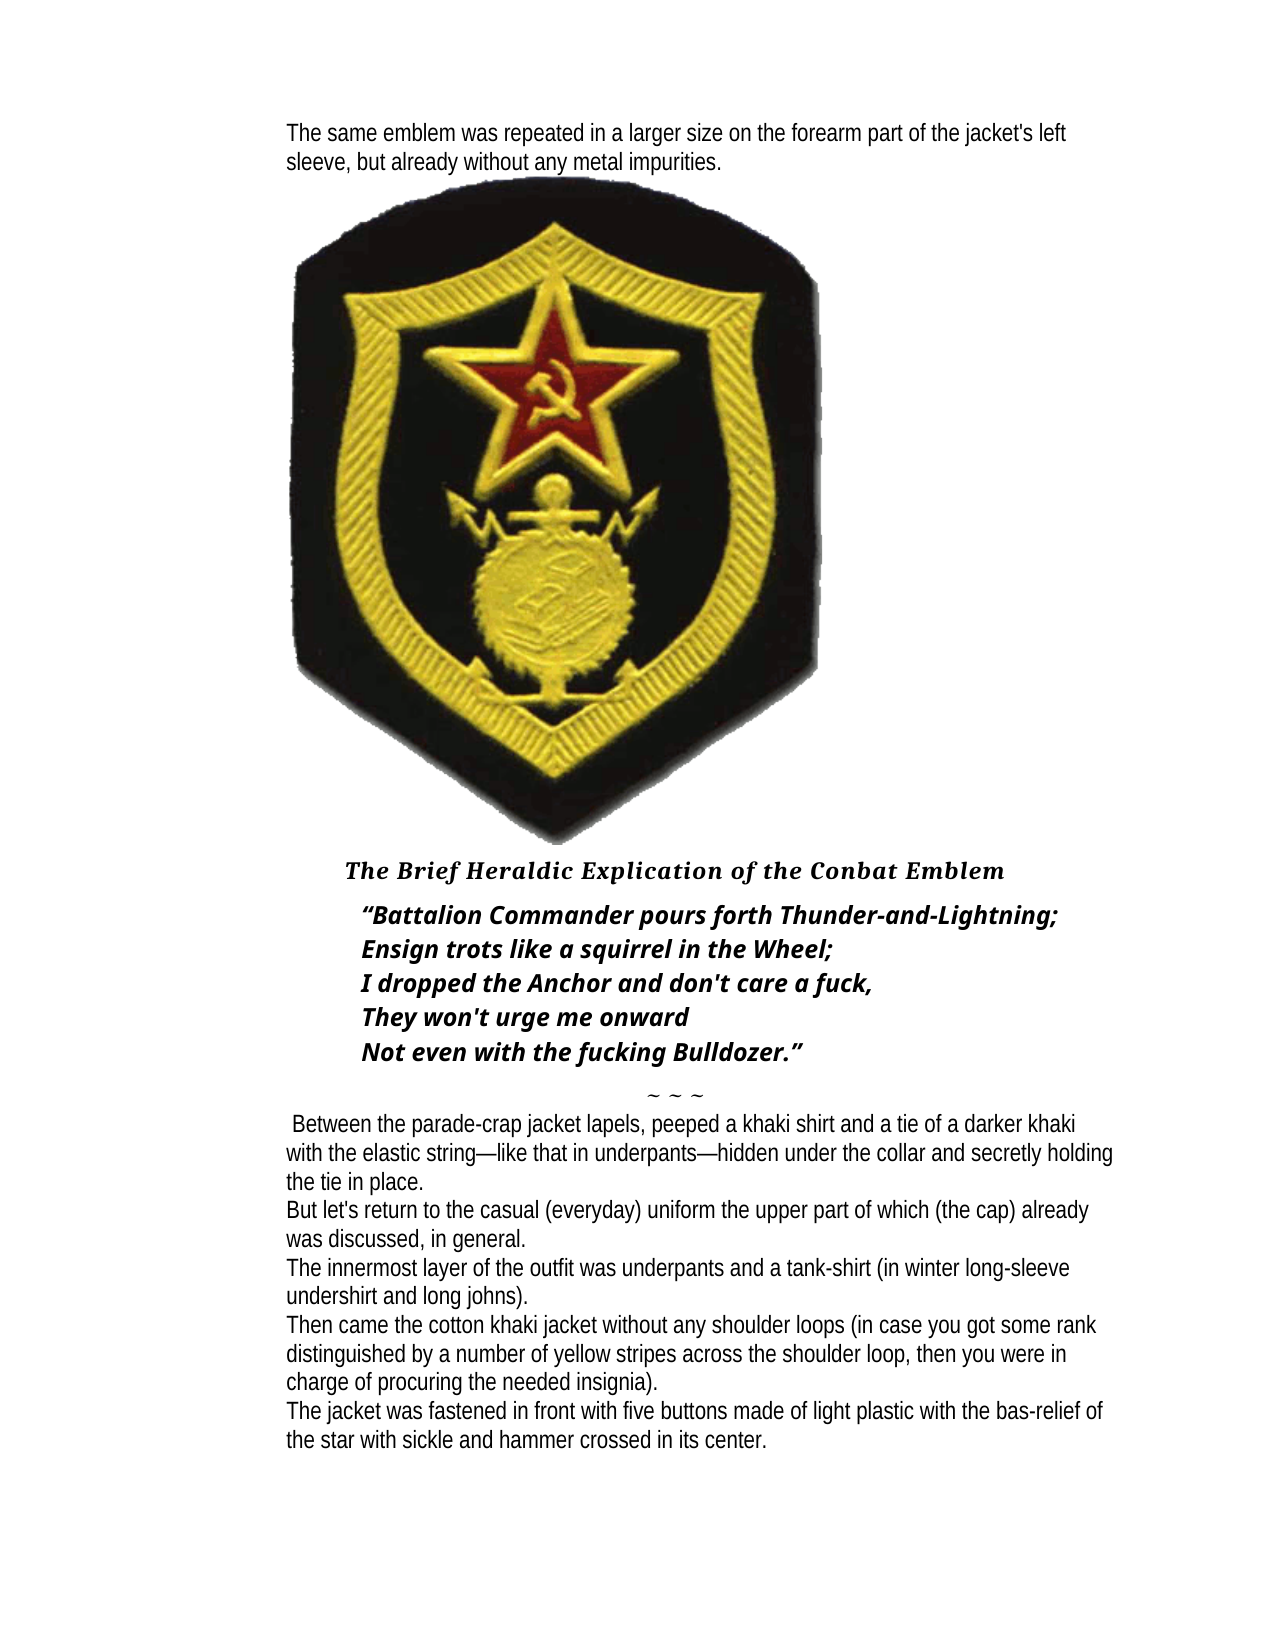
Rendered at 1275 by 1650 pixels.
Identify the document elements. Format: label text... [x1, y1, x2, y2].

list But let's return to the casual (everyday) uniform the upper part of which (the cap) already was discussed, in general. [286, 1195, 1118, 1253]
list The innermost layer of the outfit was underpants and a tank-shirt (in winter long-sleeve undershirt and long johns). [286, 1253, 1118, 1310]
text They won't urge me onward [286, 1000, 1118, 1034]
text Ensign trots like a squirrel in the Wheel; [286, 932, 1118, 966]
list Between the parade-crap jacket lapels, peeped a khaki shirt and a tie of a darker khaki with the elastic string—like that in underpants—hidden under the collar and secretly holding the tie in place. [286, 1109, 1118, 1195]
text Not even with the fucking Bulldozer.” [286, 1034, 1118, 1068]
subtitle ~ ~ ~ [156, 1081, 1118, 1109]
list Then came the cotton khaki jacket without any shoulder loops (in case you got some rank distinguished by a number of yellow stripes across the shoulder loop, then you were in charge of procuring the needed insignia). [286, 1310, 1118, 1396]
subtitle The Brief Heraldic Explication of the Conbat Emblem [156, 857, 1118, 885]
picture [289, 175, 823, 845]
list The same emblem was repeated in a larger size on the forearm part of the jacket's left sleeve, but already without any metal impurities. [286, 118, 1118, 175]
text “Battalion Commander pours forth Thunder-and-Lightning; [286, 898, 1118, 932]
text I dropped the Anchor and don't care a fuck, [286, 966, 1118, 1000]
list The jacket was fastened in front with five buttons made of light plastic with the bas-relief of the star with sickle and hammer crossed in its center. [286, 1396, 1118, 1453]
